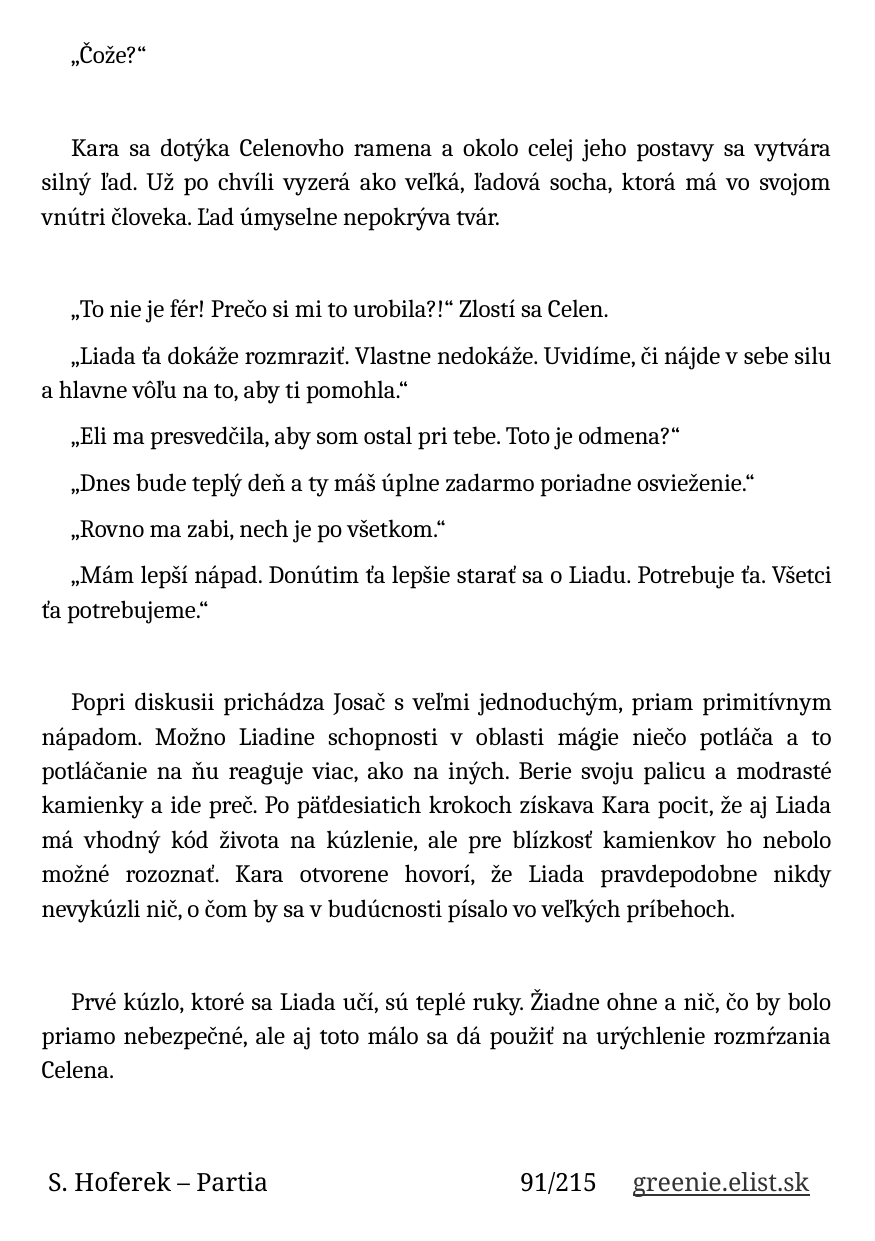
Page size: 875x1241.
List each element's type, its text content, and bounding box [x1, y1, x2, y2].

text „Mám lepší nápad. Donútim ťa lepšie starať sa o Liadu. Potrebuje ťa. Všetci ťa potrebujeme.“ [41, 561, 833, 624]
text „Dnes bude teplý deň a ty máš úplne zadarmo poriadne osvieženie.“ [41, 468, 833, 497]
text „Eli ma presvedčila, aby som ostal pri tebe. Toto je odmena?“ [41, 422, 833, 451]
text „Čože?“ [41, 41, 833, 70]
text „Rovno ma zabi, nech je po všetkom.“ [41, 515, 833, 543]
text Kara sa dotýka Celenovho ramena a okolo celej jeho postavy sa vytvára silný ľad. Už po chvíli vyzerá ako veľká, ľadová socha, ktorá má vo svojom vnútri človeka. Ľad úmyselne nepokrýva tvár. [41, 134, 833, 232]
text „To nie je fér! Prečo si mi to urobila?!“ Zlostí sa Celen. [41, 295, 833, 324]
text Prvé kúzlo, ktoré sa Liada učí, sú teplé ruky. Žiadne ohne a nič, čo by bolo priamo nebezpečné, ale aj toto málo sa dá použiť na urýchlenie rozmŕzania Celena. [41, 987, 833, 1085]
text „Liada ťa dokáže rozmraziť. Vlastne nedokáže. Uvidíme, či nájde v sebe silu a hlavne vôľu na to, aby ti pomohla.“ [41, 342, 833, 405]
text Popri diskusii prichádza Josač s veľmi jednoduchým, priam primitívnym nápadom. Možno Liadine schopnosti v oblasti mágie niečo potláča a to potláčanie na ňu reaguje viac, ako na iných. Berie svoju palicu a modrasté kamienky a ide preč. Po päťdesiatich krokoch získava Kara pocit, že aj Liada má vhodný kód života na kúzlenie, ale pre blízkosť kamienkov ho nebolo možné rozoznať. Kara otvorene hovorí, že Liada pravdepodobne nikdy nevykúzli nič, o čom by sa v budúcnosti písalo vo veľkých príbehoch. [41, 688, 833, 924]
